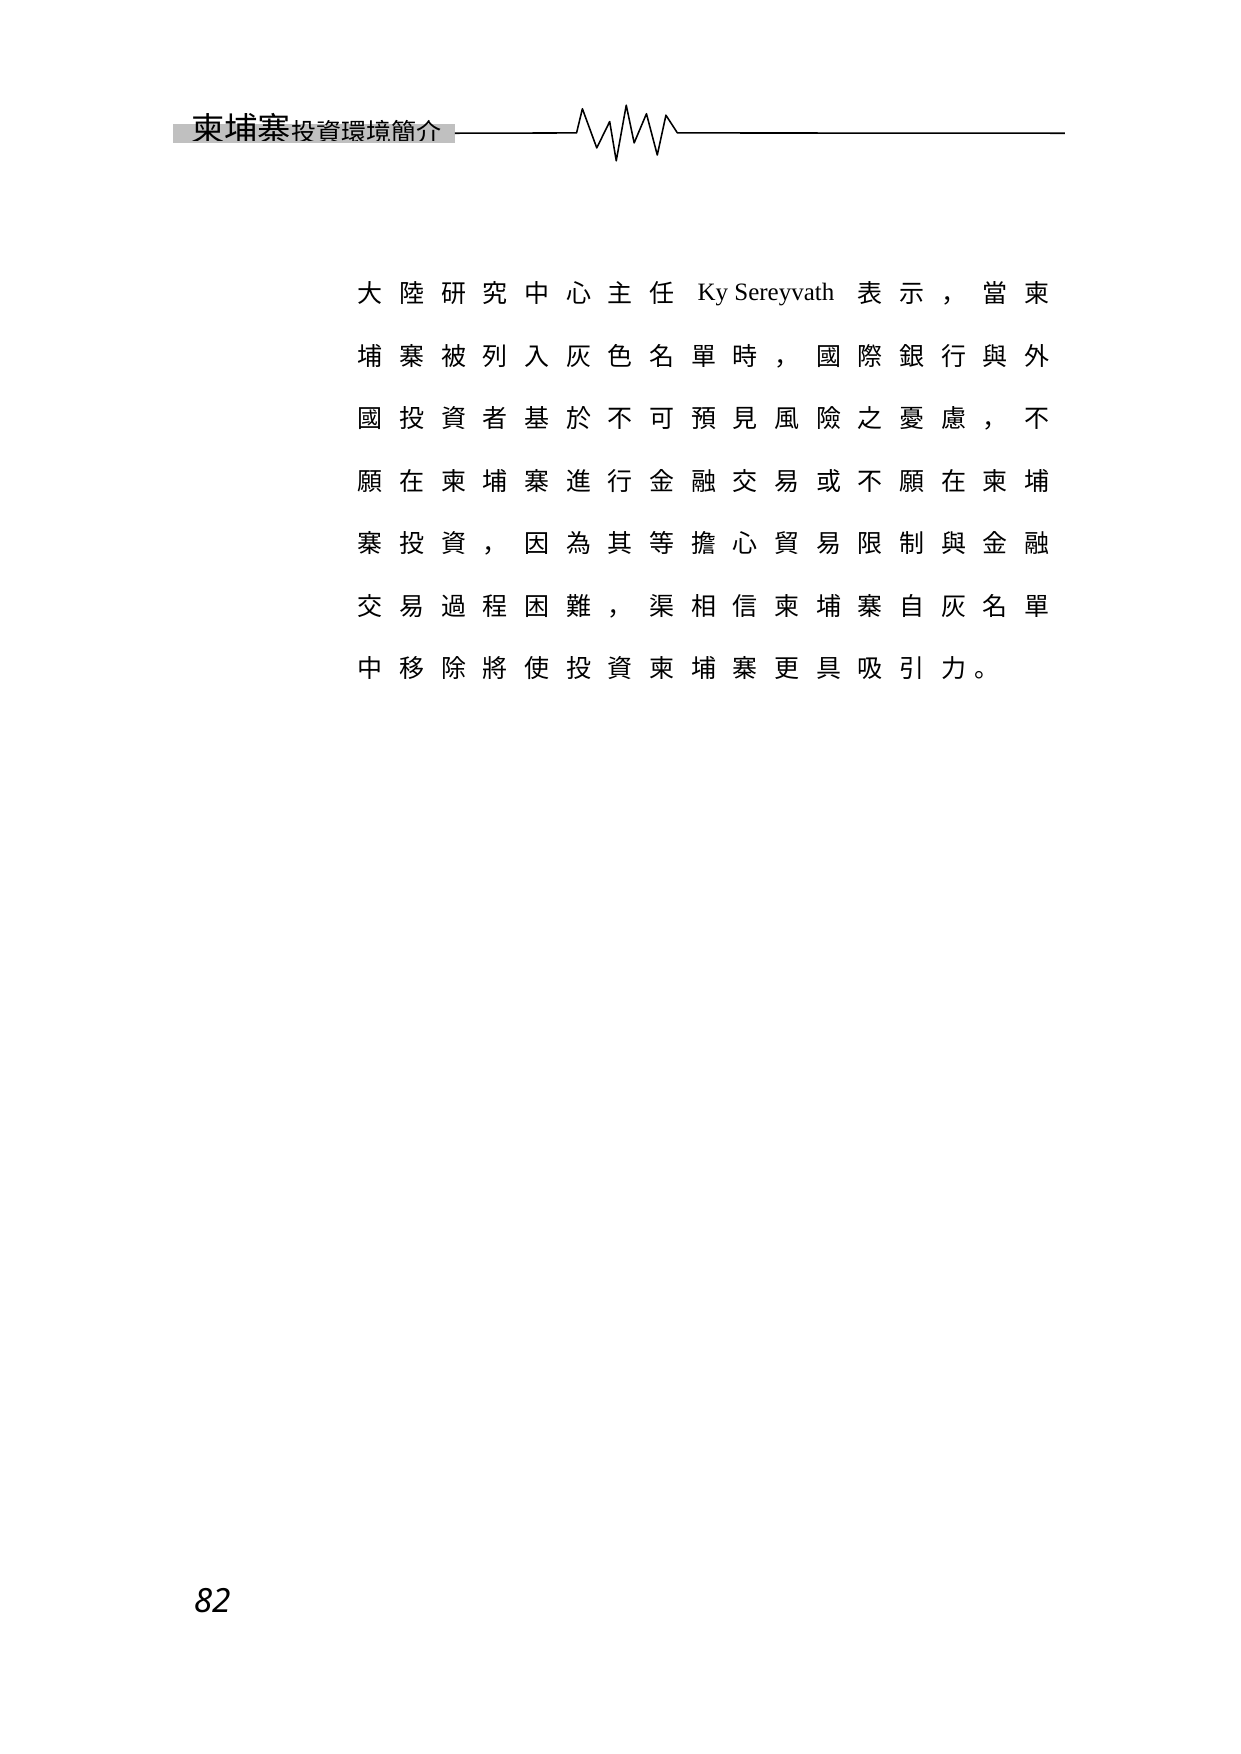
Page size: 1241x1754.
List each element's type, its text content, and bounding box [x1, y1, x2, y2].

text 大陸研究中心主任Ky Sereyvath表示，當柬埔寨被列入灰色名單時，國際銀行與外國投資者基於不可預見風險之憂慮，不願在柬埔寨進行金融交易或不願在柬埔寨投資，因為其等擔心貿易限制與金融交易過程困難，渠相信柬埔寨自灰名單中移除將使投資柬埔寨更具吸引力。 [281, 250, 1058, 688]
